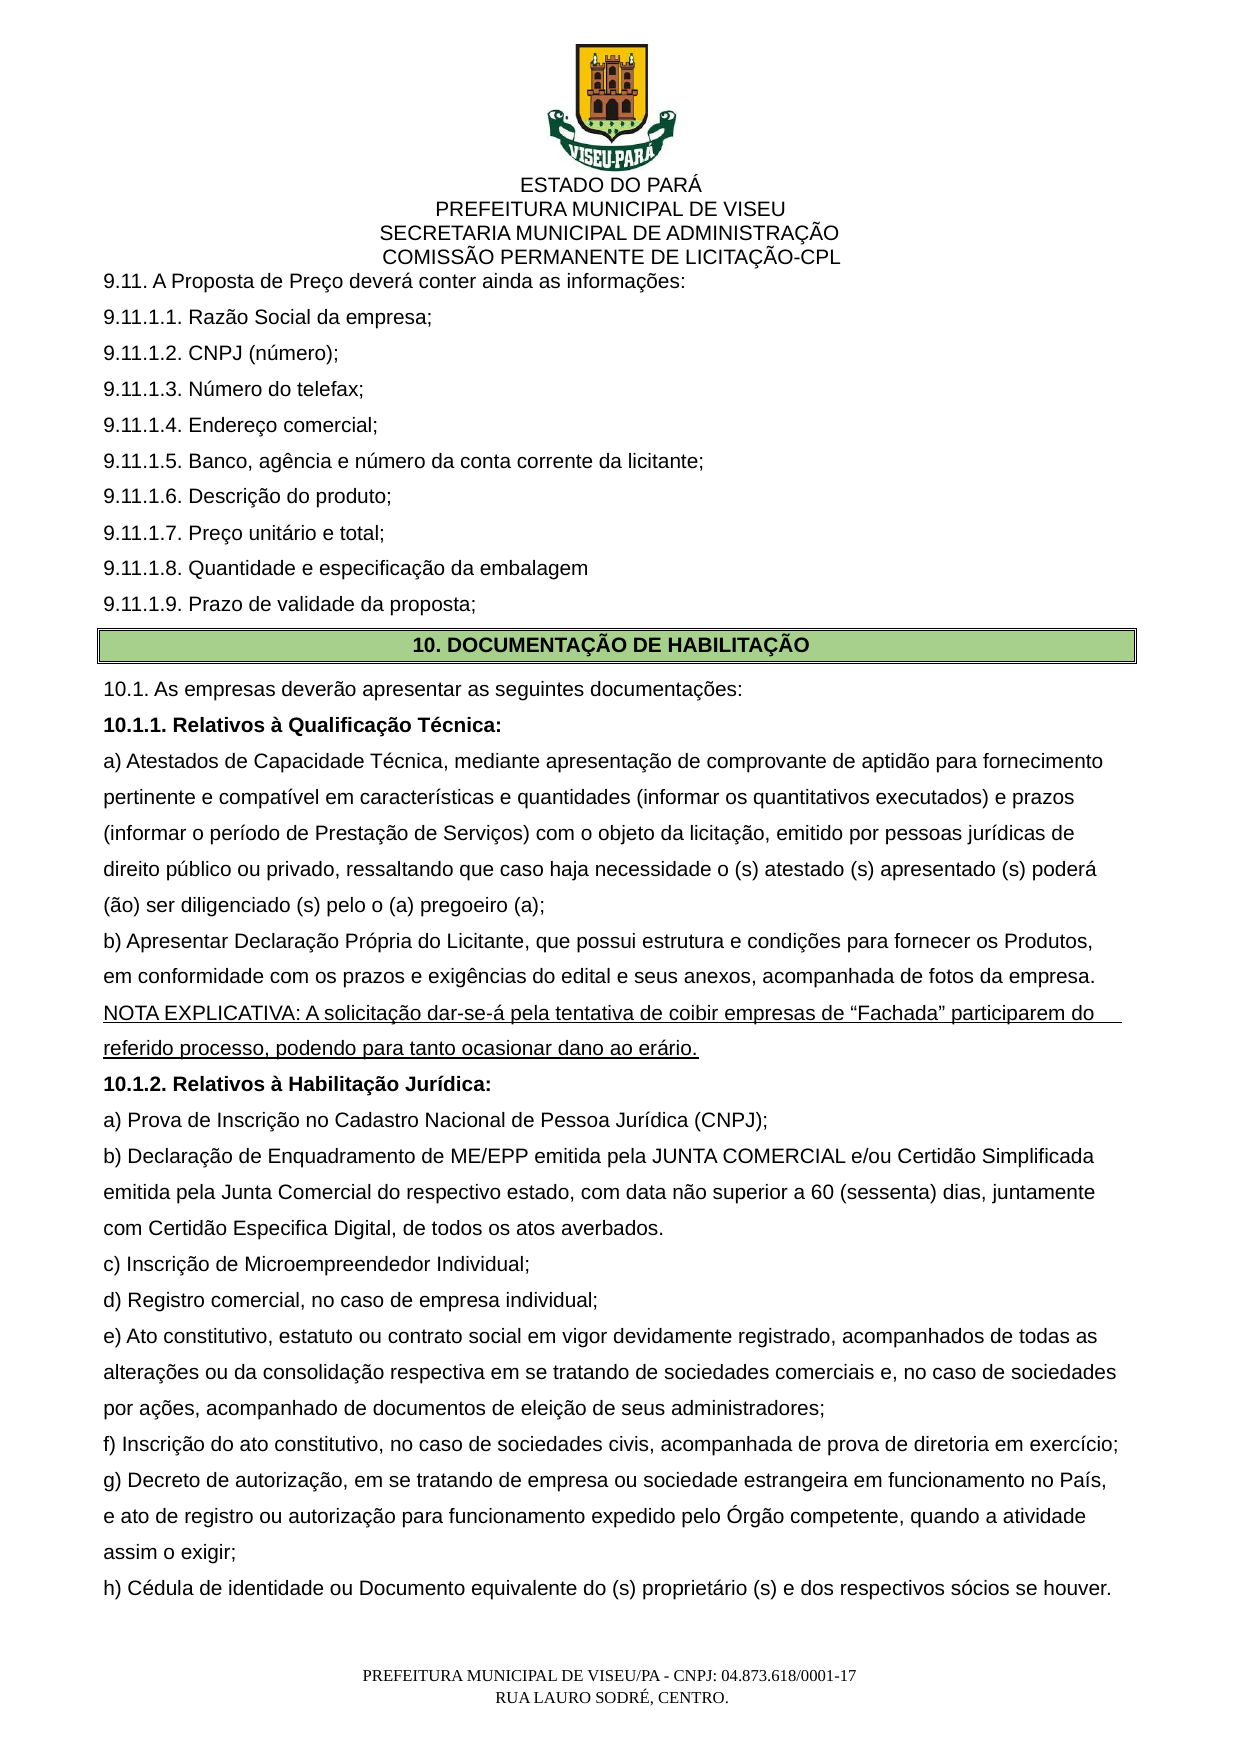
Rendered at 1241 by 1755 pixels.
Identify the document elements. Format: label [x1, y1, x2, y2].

picture [547, 44, 677, 172]
